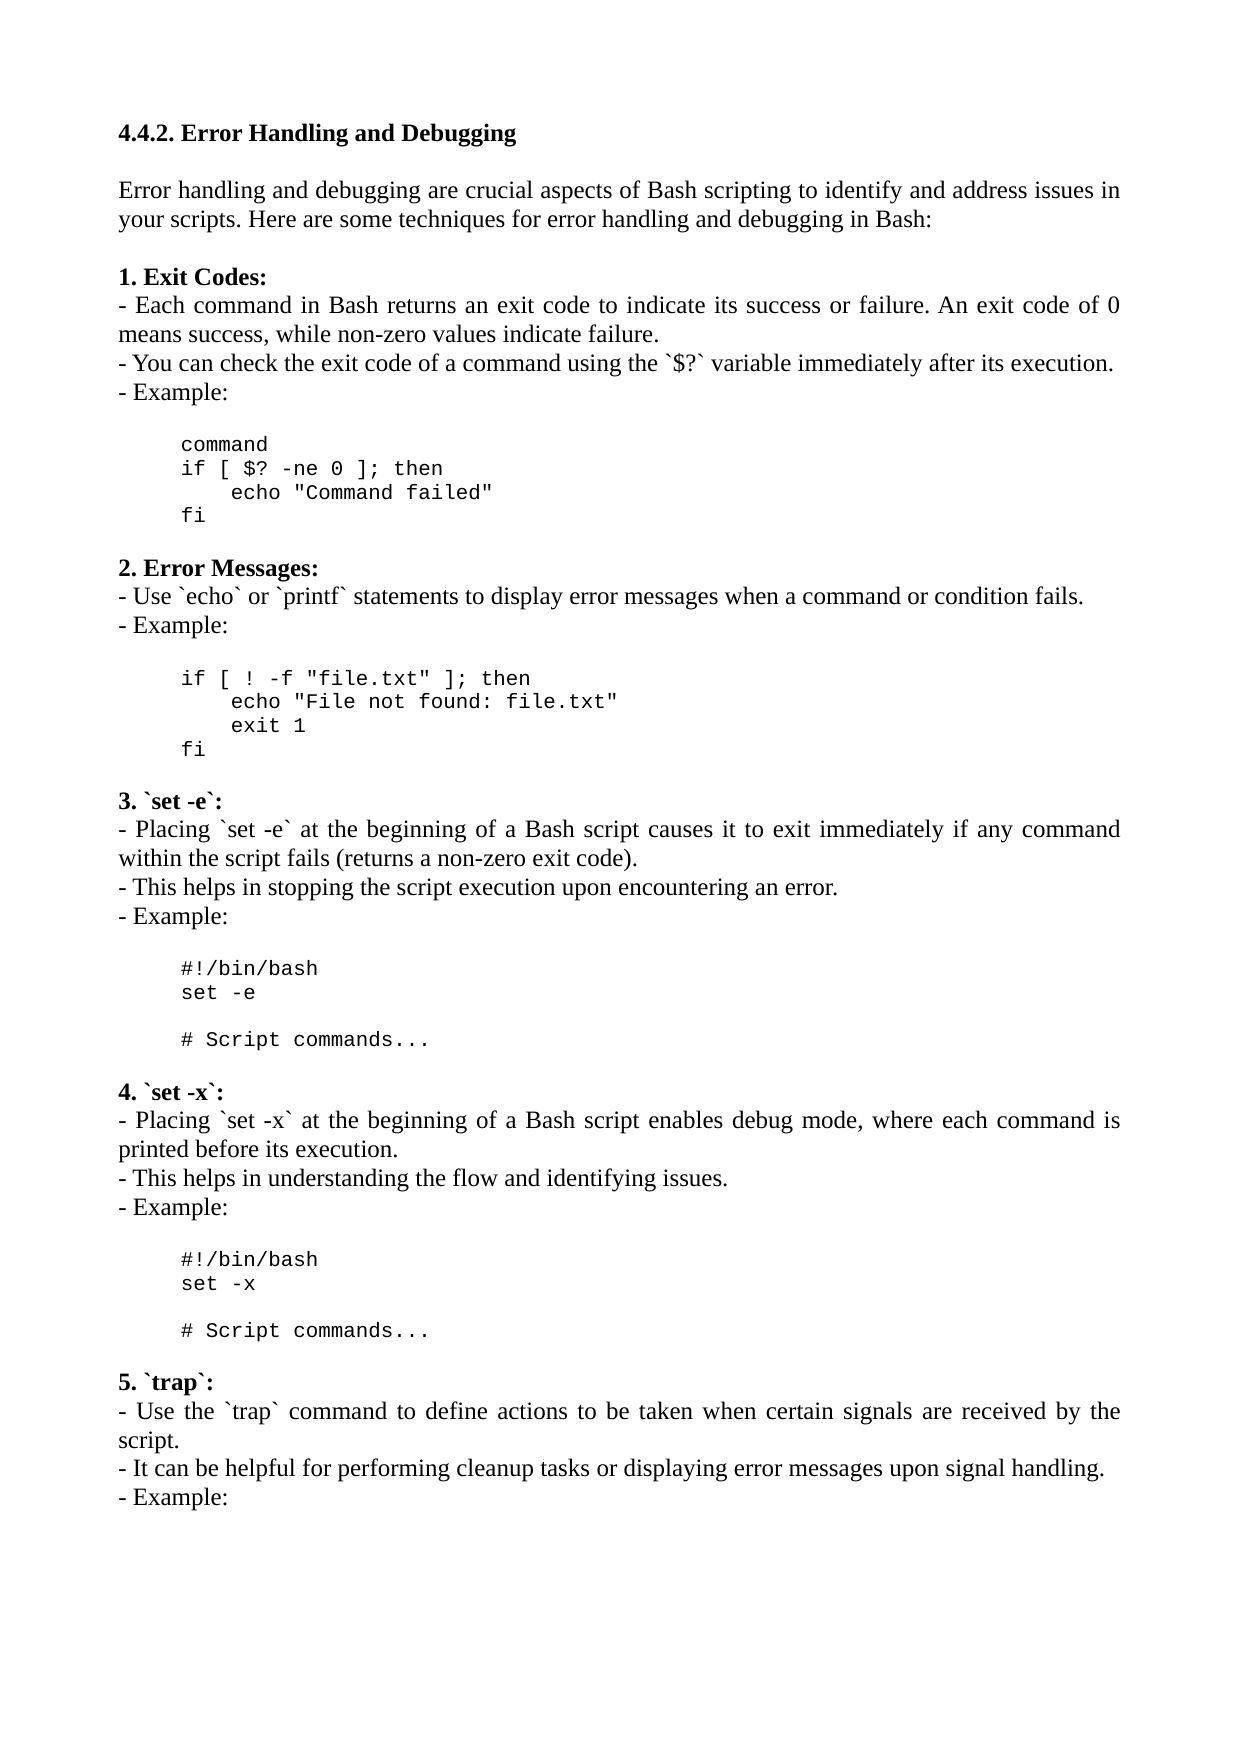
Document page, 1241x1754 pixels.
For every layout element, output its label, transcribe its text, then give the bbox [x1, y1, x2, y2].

text command [118, 434, 1122, 458]
text - Each command in Bash returns an exit code to indicate its success or failure. An exit code of 0 means success, while non-zero values indicate failure. [118, 291, 1122, 348]
text set -x [118, 1273, 1122, 1296]
text - Placing `set -x` at the beginning of a Bash script enables debug mode, where each command is printed before its execution. [118, 1105, 1122, 1163]
text #!/bin/bash [118, 958, 1122, 982]
text - Example: [118, 610, 1122, 639]
text exit 1 [118, 715, 1122, 738]
text - Example: [118, 1482, 1122, 1511]
text #!/bin/bash [118, 1249, 1122, 1273]
text - Placing `set -e` at the beginning of a Bash script causes it to exit immediately if any command within the script fails (returns a non-zero exit code). [118, 814, 1122, 872]
text 3. `set -e`: [118, 786, 1122, 814]
text - You can check the exit code of a command using the `$?` variable immediately after its execution. [118, 348, 1122, 377]
text 2. Error Messages: [118, 553, 1122, 581]
text Error handling and debugging are crucial aspects of Bash scripting to identify and address issues in your scripts. Here are some techniques for error handling and debugging in Bash: [118, 176, 1122, 233]
text echo "File not found: file.txt" [118, 691, 1122, 715]
text if [ ! -f "file.txt" ]; then [118, 668, 1122, 691]
text # Script commands... [118, 1029, 1122, 1053]
text if [ $? -ne 0 ]; then [118, 458, 1122, 482]
text - It can be helpful for performing cleanup tasks or displaying error messages upon signal handling. [118, 1453, 1122, 1482]
text 5. `trap`: [118, 1367, 1122, 1396]
text - Use `echo` or `printf` statements to display error messages when a command or condition fails. [118, 581, 1122, 610]
text 4.4.2. Error Handling and Debugging [118, 118, 1122, 147]
text 1. Exit Codes: [118, 262, 1122, 291]
text echo "Command failed" [118, 482, 1122, 505]
text - Example: [118, 1192, 1122, 1220]
text - Example: [118, 377, 1122, 406]
text set -e [118, 982, 1122, 1006]
text - Example: [118, 901, 1122, 929]
text - Use the `trap` command to define actions to be taken when certain signals are received by the script. [118, 1396, 1122, 1453]
text fi [118, 738, 1122, 762]
text - This helps in stopping the script execution upon encountering an error. [118, 872, 1122, 901]
text # Script commands... [118, 1320, 1122, 1344]
text fi [118, 505, 1122, 529]
text 4. `set -x`: [118, 1077, 1122, 1105]
text - This helps in understanding the flow and identifying issues. [118, 1163, 1122, 1192]
